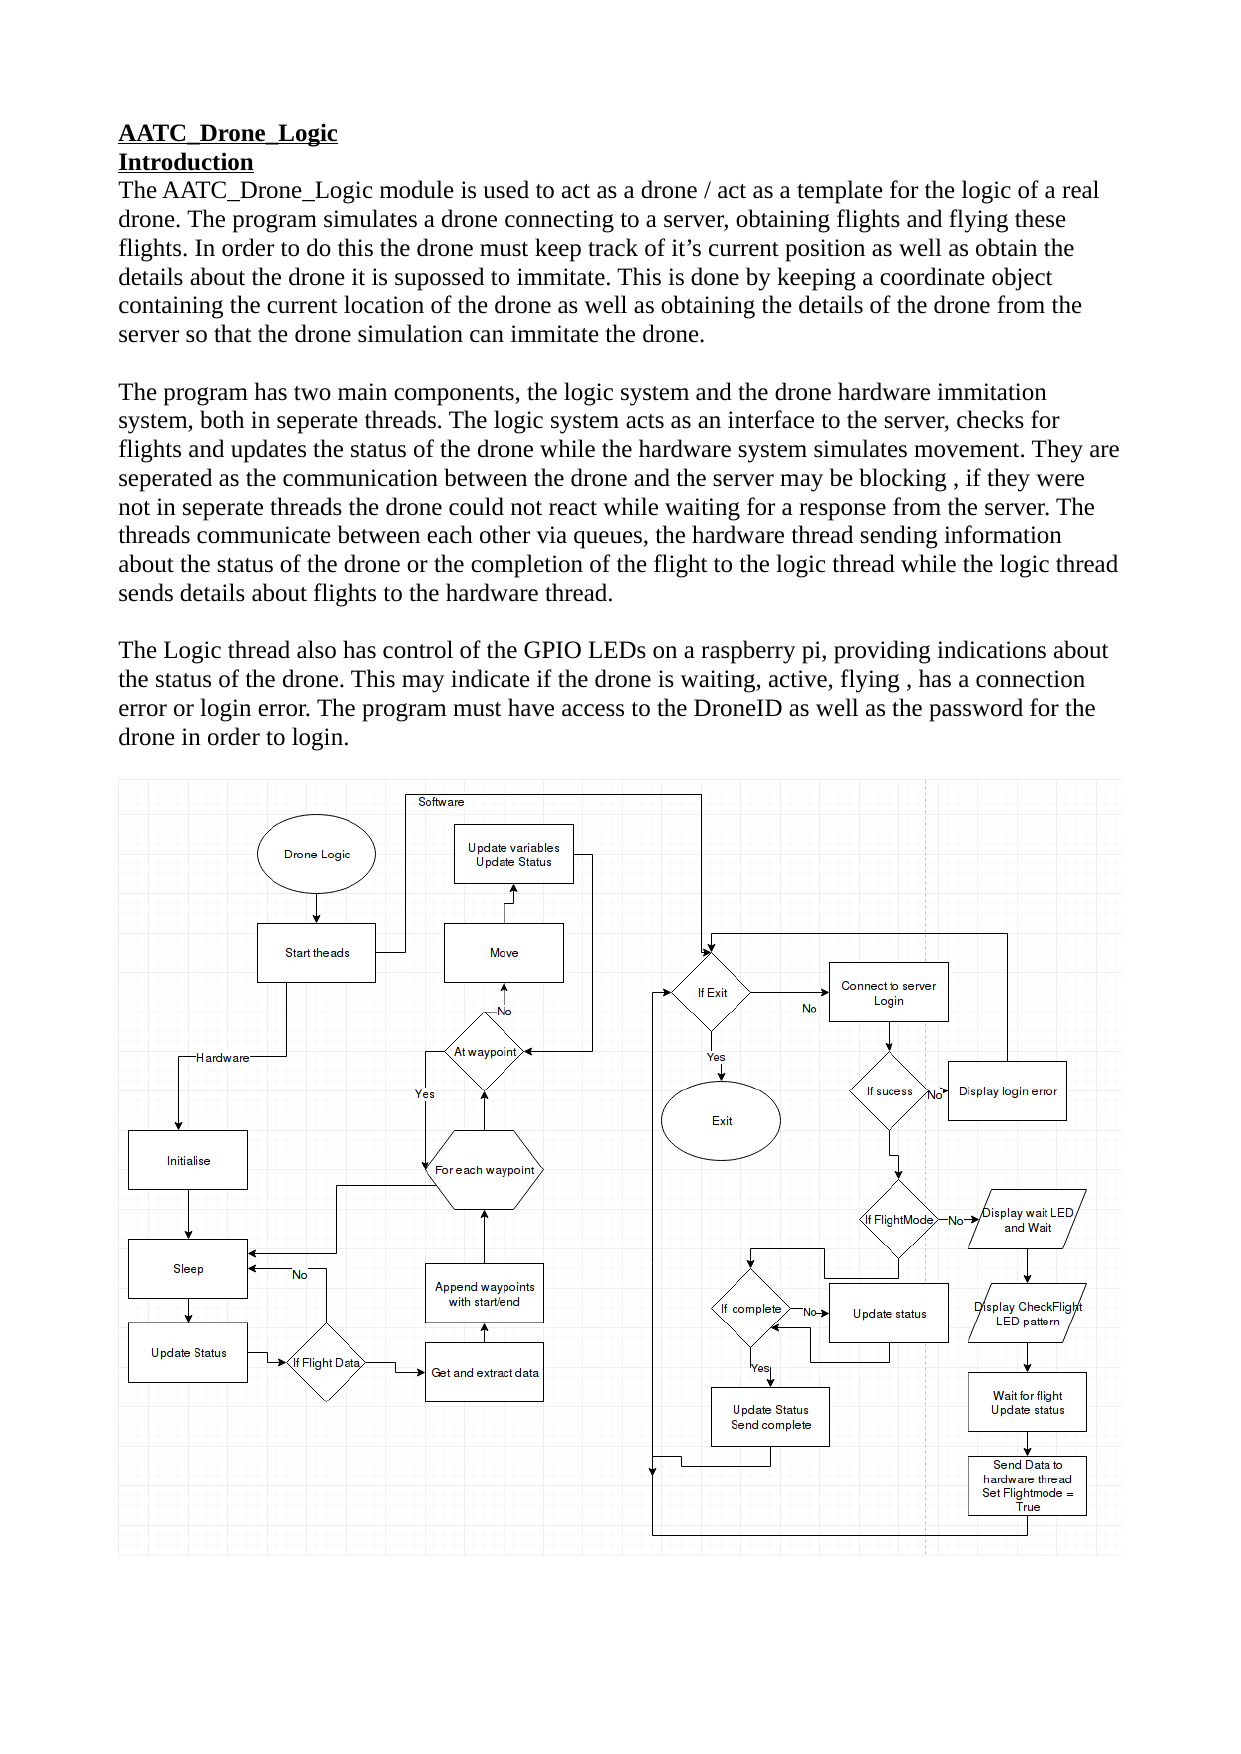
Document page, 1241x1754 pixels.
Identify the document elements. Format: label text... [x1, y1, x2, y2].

text The AATC_Drone_Logic module is used to act as a drone / act as a template for the logic of a real drone. The program simulates a drone connecting to a server, obtaining flights and flying these flights. In order to do this the drone must keep track of it’s current position as well as obtain the details about the drone it is supossed to immitate. This is done by keeping a coordinate object containing the current location of the drone as well as obtaining the details of the drone from the server so that the drone simulation can immitate the drone. [118, 176, 1122, 348]
picture [118, 779, 1123, 1556]
text The Logic thread also has control of the GPIO LEDs on a raspberry pi, providing indications about the status of the drone. This may indicate if the drone is waiting, active, flying , has a connection error or login error. The program must have access to the DroneID as well as the password for the drone in order to login. [118, 636, 1122, 751]
text Introduction [118, 147, 1122, 176]
text AATC_Drone_Logic [118, 118, 1122, 147]
text The program has two main components, the logic system and the drone hardware immitation system, both in seperate threads. The logic system acts as an interface to the server, checks for flights and updates the status of the drone while the hardware system simulates movement. They are seperated as the communication between the drone and the server may be blocking , if they were not in seperate threads the drone could not react while waiting for a response from the server. The threads communicate between each other via queues, the hardware thread sending information about the status of the drone or the completion of the flight to the logic thread while the logic thread sends details about flights to the hardware thread. [118, 377, 1122, 607]
